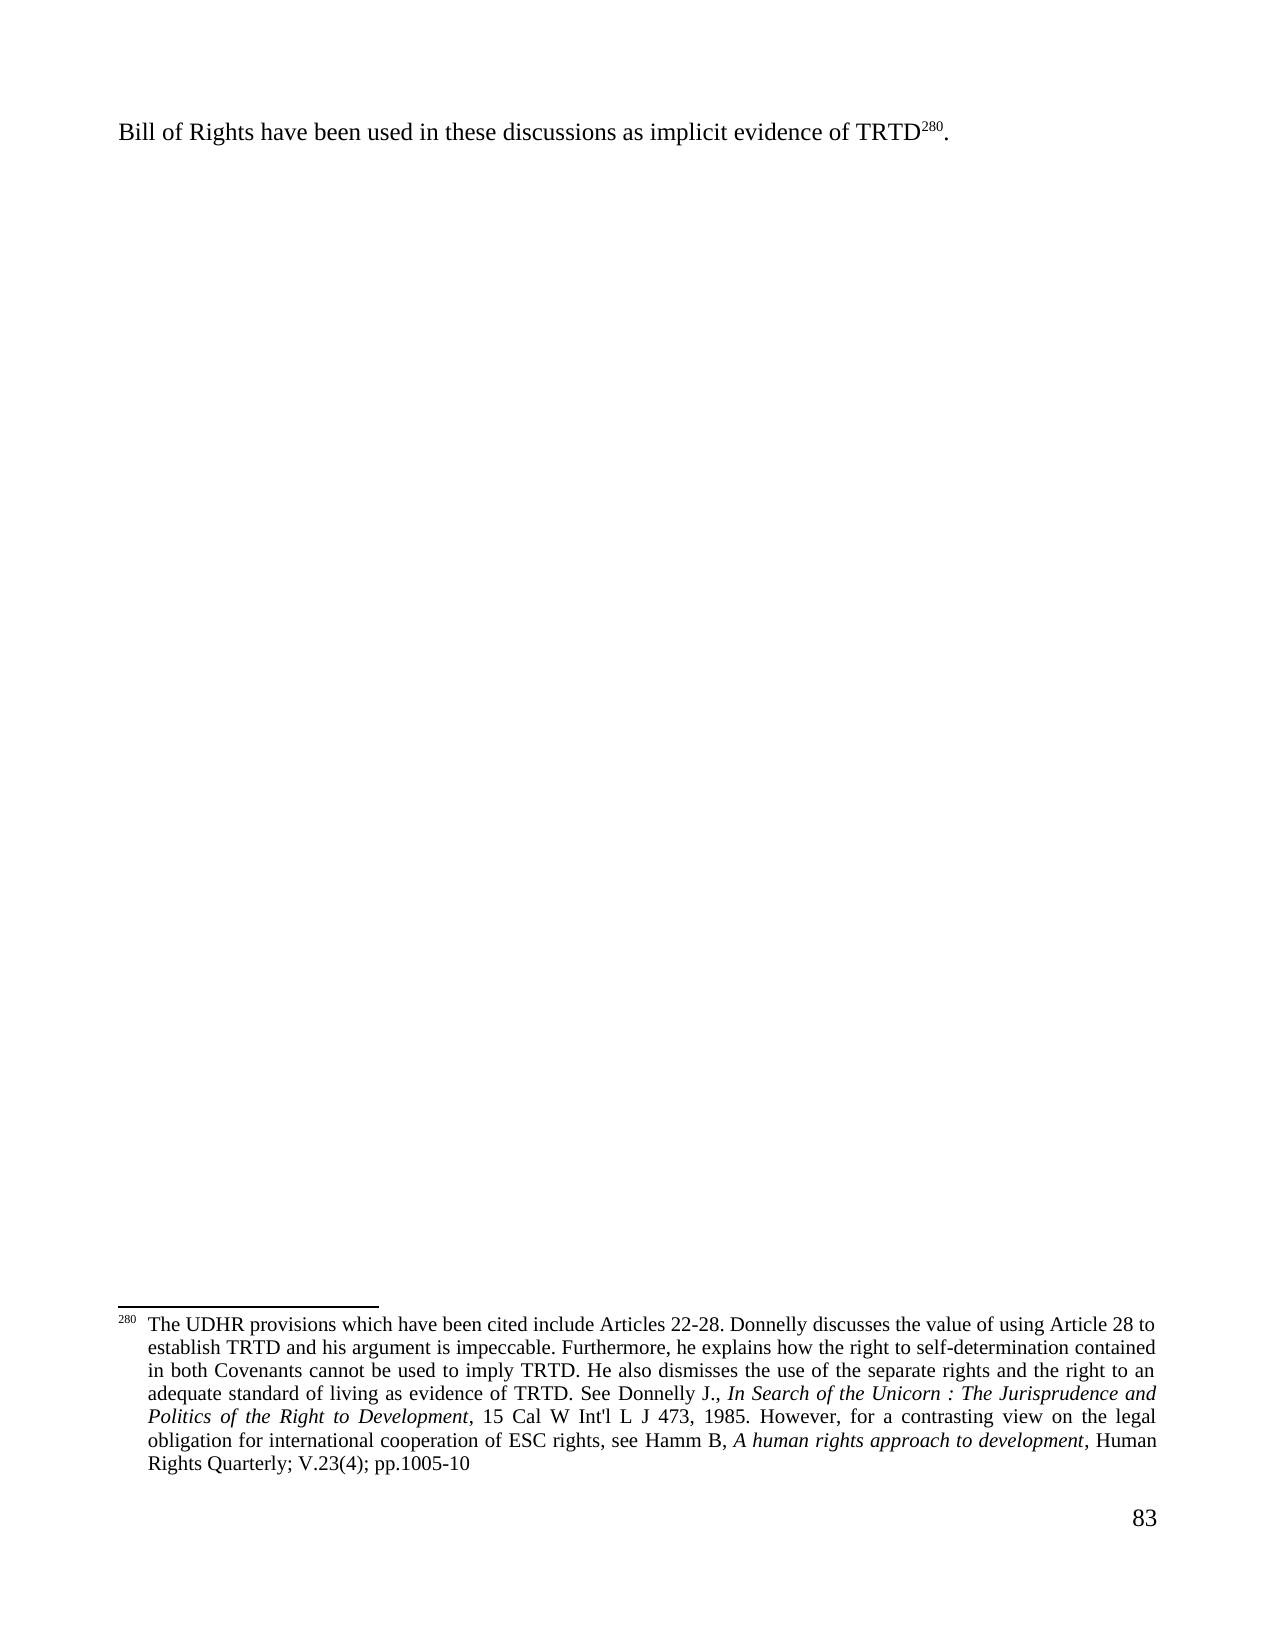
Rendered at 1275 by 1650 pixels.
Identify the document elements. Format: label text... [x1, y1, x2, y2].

text Bill of Rights have been used in these discussions as implicit evidence of TRTD. [118, 118, 1157, 146]
text The UDHR provisions which have been cited include Articles 22-28. Donnelly discusses the value of using Article 28 to establish TRTD and his argument is impeccable. Furthermore, he explains how the right to self-determination contained in both Covenants cannot be used to imply TRTD. He also dismisses the use of the separate rights and the right to an adequate standard of living as evidence of TRTD. See Donnelly J., In Search of the Unicorn : The Jurisprudence and Politics of the Right to Development, 15 Cal W Int'l L J 473, 1985. However, for a contrasting view on the legal obligation for international cooperation of ESC rights, see Hamm B, A human rights approach to development, Human Rights Quarterly; V.23(4); pp.1005-10 [118, 1313, 1157, 1475]
